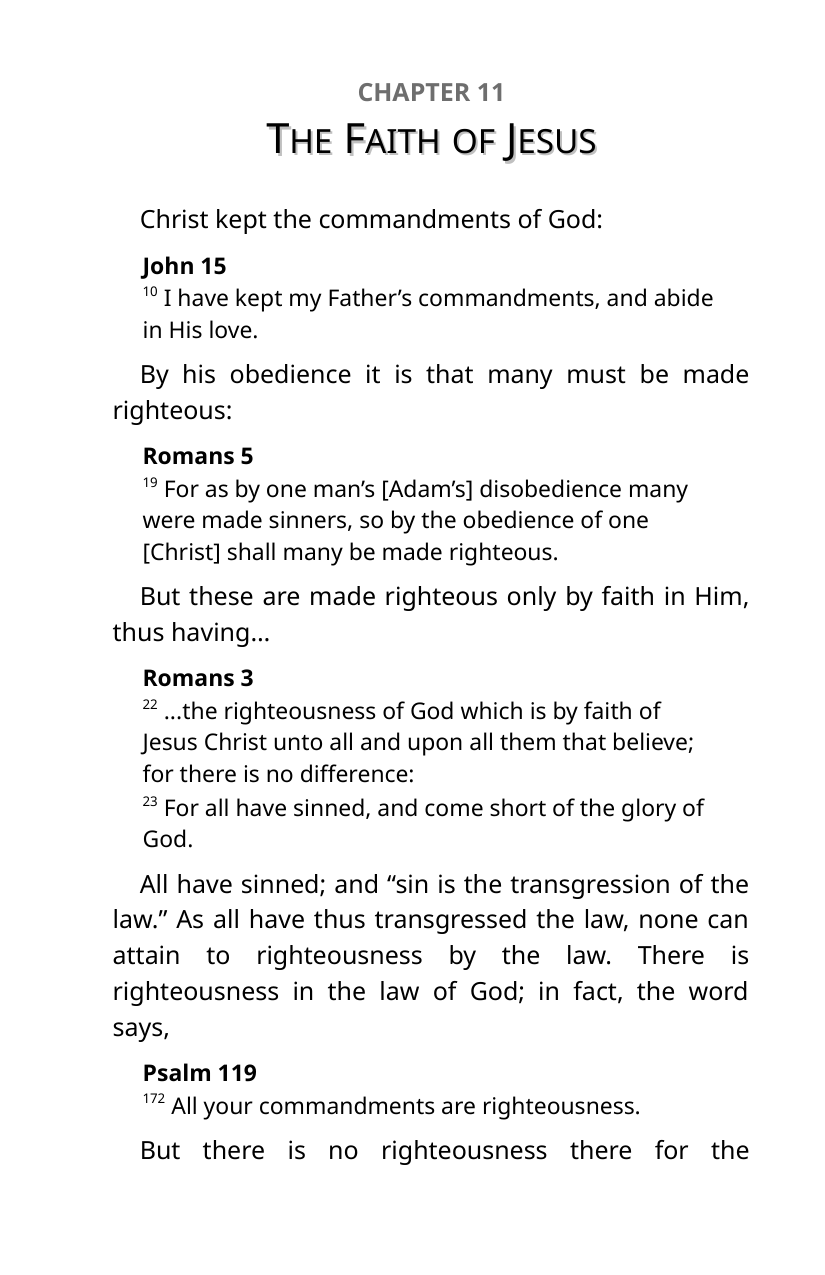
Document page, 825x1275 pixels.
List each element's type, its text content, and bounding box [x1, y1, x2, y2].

text Christ kept the commandments of God: [112, 202, 750, 236]
text John 15 [142, 250, 750, 281]
text 22 ...the righteousness of God which is by faith of Jesus Christ unto all and upon all them that believe; for there is no difference: [142, 695, 720, 789]
text But there is no righteousness there for the [112, 1133, 750, 1167]
text By his obedience it is that many must be made righteous: [112, 357, 750, 427]
text 172 All your commandments are righteousness. [142, 1090, 720, 1121]
text 19 For as by one man’s [Adam’s] disobedience many were made sinners, so by the obedience of one [Christ] shall many be made righteous. [142, 473, 720, 567]
text Romans 5 [142, 440, 750, 472]
text Chapter 11 [112, 75, 750, 109]
text But these are made righteous only by faith in Him, thus having… [112, 579, 750, 649]
title The Faith of Jesus [112, 109, 750, 166]
text 10 I have kept my Father’s commandments, and abide in His love. [142, 282, 720, 345]
text 23 For all have sinned, and come short of the glory of God. [142, 792, 720, 854]
text All have sinned; and “sin is the transgression of the law.” As all have thus transgressed the law, none can attain to righteousness by the law. There is righteousness in the law of God; in fact, the word says, [112, 866, 750, 1043]
text Psalm 119 [142, 1057, 750, 1088]
text Romans 3 [142, 662, 750, 694]
